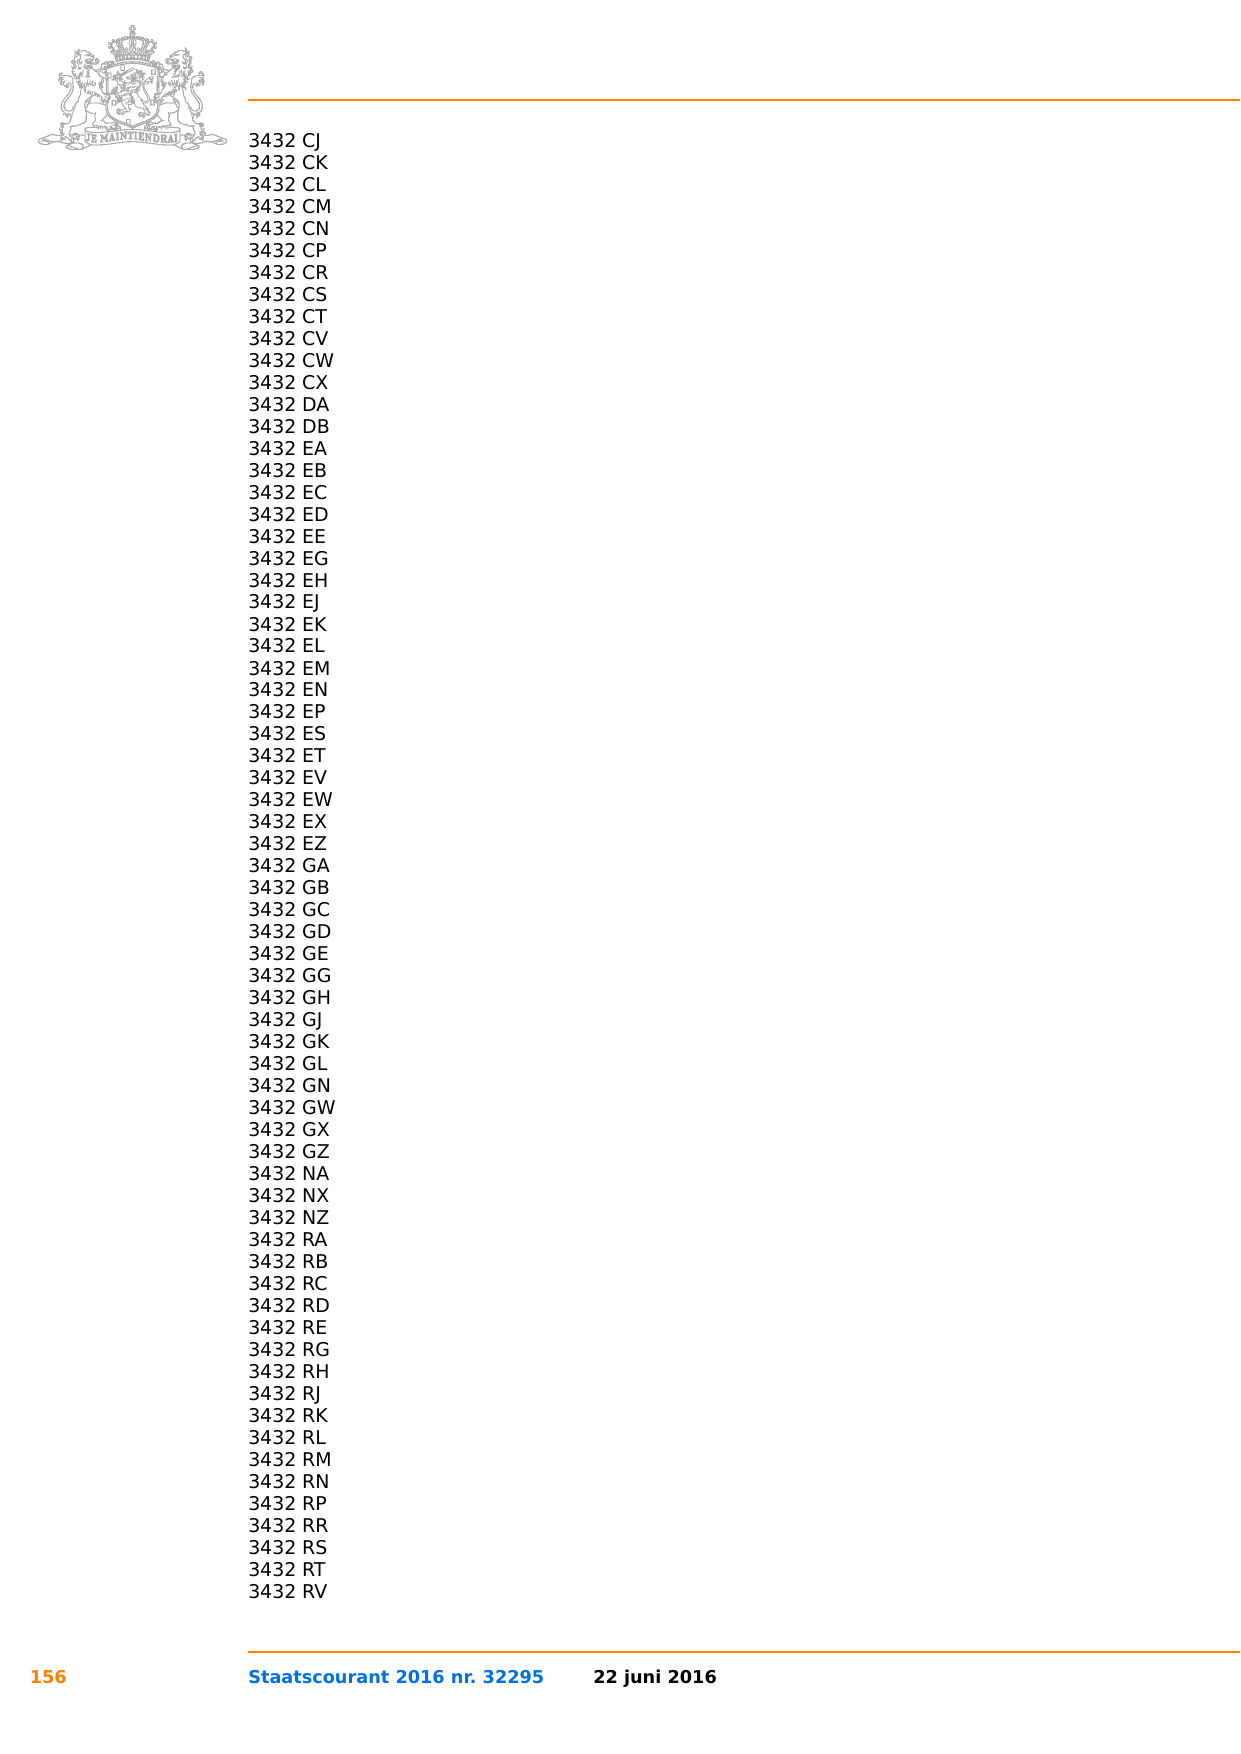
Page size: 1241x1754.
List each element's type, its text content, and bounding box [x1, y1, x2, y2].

text 3432 CM [248, 196, 1163, 218]
text 3432 ES [248, 723, 1163, 745]
text 3432 RS [248, 1537, 1163, 1558]
text 3432 EB [248, 459, 1163, 482]
text 3432 NA [248, 1163, 1163, 1185]
text 3432 RB [248, 1251, 1163, 1273]
text 3432 CV [248, 328, 1163, 350]
text 3432 CR [248, 262, 1163, 284]
text 3432 EP [248, 701, 1163, 723]
text 3432 CK [248, 152, 1163, 174]
picture [38, 25, 227, 150]
text 3432 EH [248, 569, 1163, 591]
text 3432 EG [248, 547, 1163, 569]
text 3432 EX [248, 811, 1163, 833]
text 3432 GD [248, 921, 1163, 943]
text 3432 DB [248, 416, 1163, 438]
text 3432 CL [248, 174, 1163, 196]
text 3432 GZ [248, 1141, 1163, 1163]
text 3432 EE [248, 526, 1163, 547]
text 3432 EW [248, 789, 1163, 811]
text 3432 GJ [248, 1009, 1163, 1031]
text 3432 EC [248, 482, 1163, 503]
text 3432 RJ [248, 1383, 1163, 1405]
text 3432 RE [248, 1317, 1163, 1339]
text 3432 EN [248, 679, 1163, 701]
text 3432 RK [248, 1405, 1163, 1427]
text 3432 GG [248, 965, 1163, 987]
text 3432 EJ [248, 591, 1163, 613]
text 3432 EA [248, 438, 1163, 459]
text 3432 NX [248, 1185, 1163, 1207]
text 3432 RV [248, 1581, 1163, 1602]
text 3432 NZ [248, 1207, 1163, 1229]
text 3432 EK [248, 613, 1163, 635]
text 3432 RL [248, 1427, 1163, 1449]
text 3432 EM [248, 657, 1163, 679]
text 3432 GE [248, 943, 1163, 965]
text 3432 RM [248, 1449, 1163, 1471]
text 3432 GC [248, 899, 1163, 921]
text 3432 ED [248, 503, 1163, 526]
text 3432 EL [248, 635, 1163, 657]
text 3432 RT [248, 1558, 1163, 1581]
text 3432 GA [248, 855, 1163, 877]
text 3432 GX [248, 1119, 1163, 1141]
text 3432 RN [248, 1471, 1163, 1493]
text 3432 RG [248, 1339, 1163, 1361]
text 3432 RP [248, 1493, 1163, 1514]
text 3432 RR [248, 1514, 1163, 1537]
text 3432 GH [248, 987, 1163, 1009]
text 3432 GL [248, 1053, 1163, 1075]
text 3432 CJ [248, 130, 1163, 152]
text 3432 EV [248, 767, 1163, 789]
text 3432 DA [248, 394, 1163, 416]
text 3432 RA [248, 1229, 1163, 1251]
text 3432 CS [248, 284, 1163, 306]
text 3432 RH [248, 1361, 1163, 1383]
text 3432 CP [248, 240, 1163, 262]
text 3432 RD [248, 1295, 1163, 1317]
text 3432 CT [248, 306, 1163, 328]
text 3432 GB [248, 877, 1163, 899]
text 3432 GK [248, 1031, 1163, 1053]
text 3432 ET [248, 745, 1163, 767]
text 3432 CN [248, 218, 1163, 240]
text 3432 CX [248, 372, 1163, 394]
text 3432 EZ [248, 833, 1163, 855]
text 3432 GN [248, 1075, 1163, 1097]
text 3432 RC [248, 1273, 1163, 1295]
text 3432 CW [248, 350, 1163, 372]
text 3432 GW [248, 1097, 1163, 1119]
